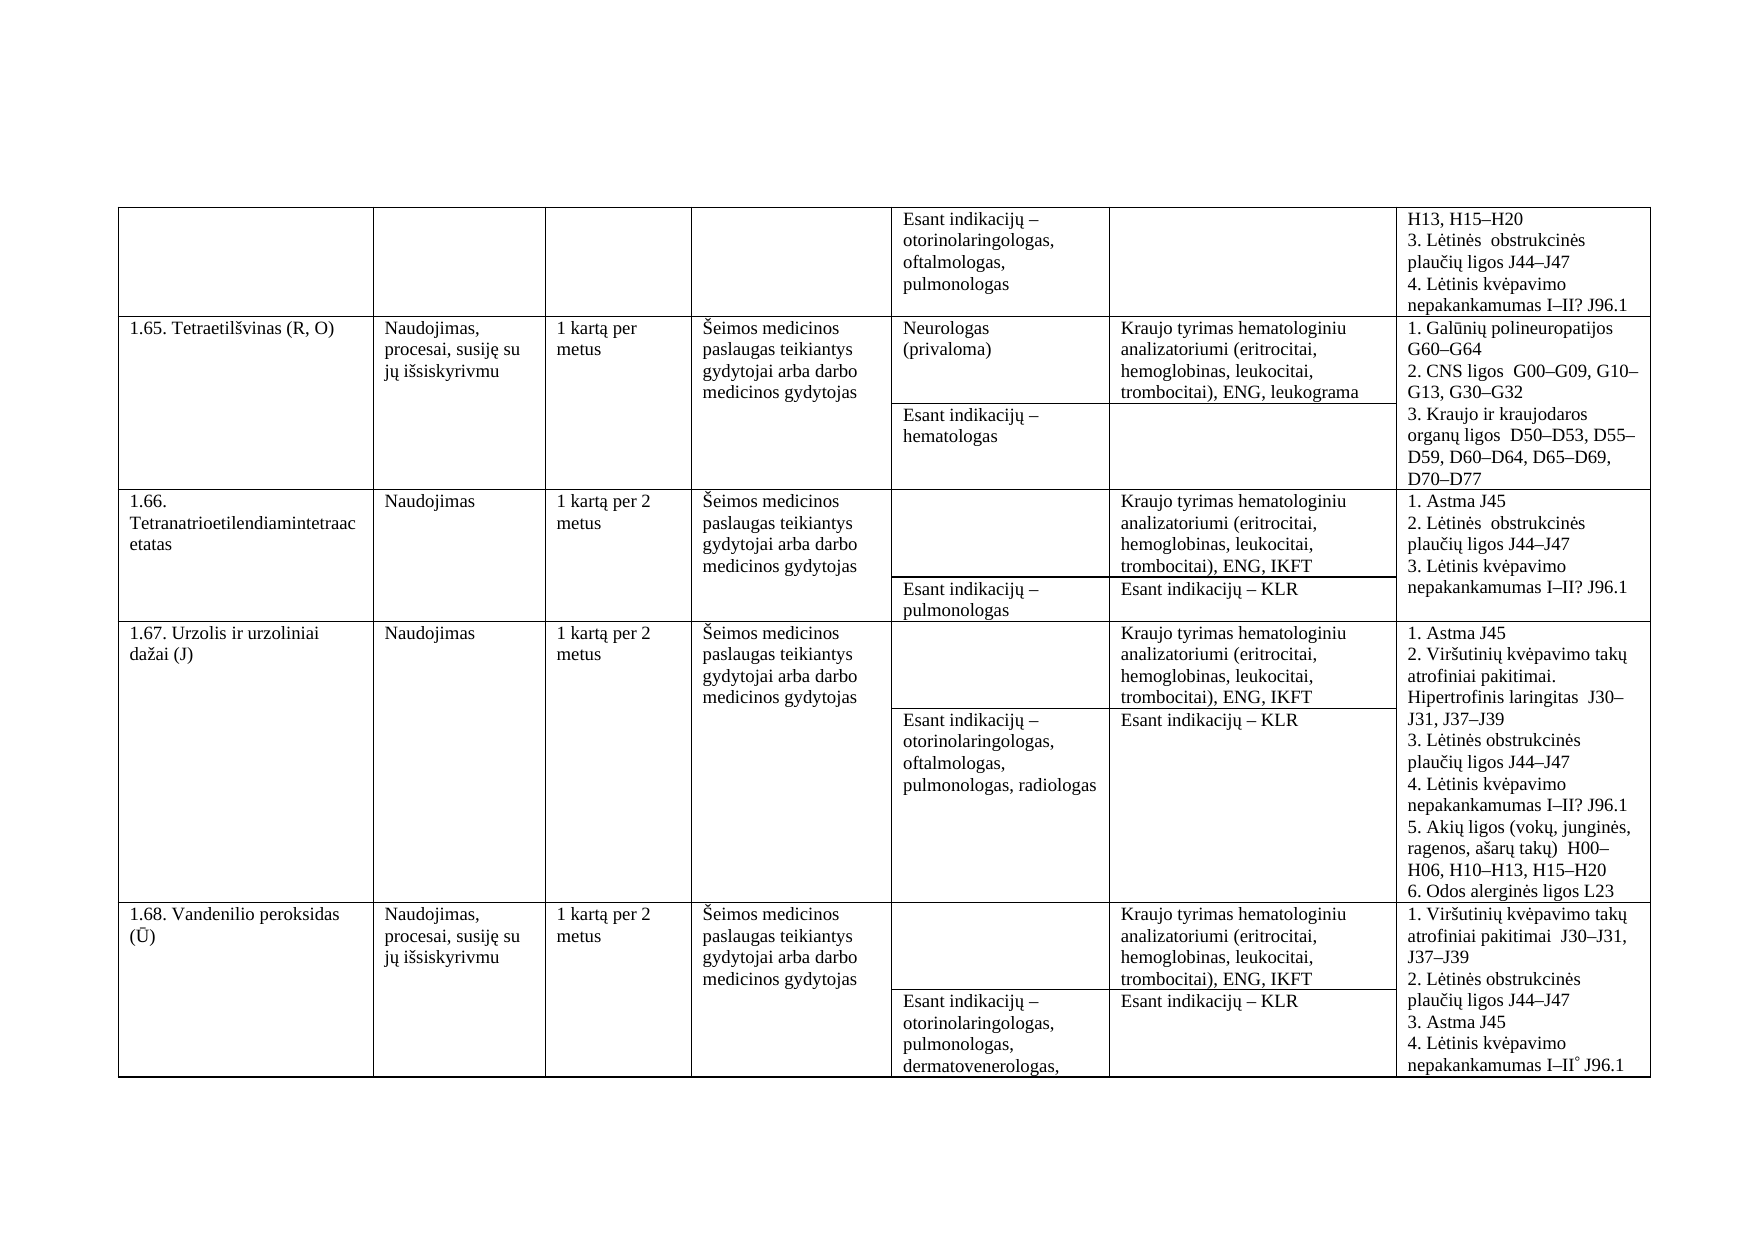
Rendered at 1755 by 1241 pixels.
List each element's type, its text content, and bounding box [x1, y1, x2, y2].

table_cell Šeimos medicinos paslaugas teikiantys gydytojai arba darbo medicinos gydytojas [692, 622, 891, 902]
table_cell 1.66. Tetranatrioetilendiamintetraacetatas [119, 490, 373, 621]
table_cell 1. Galūnių polineuropatijos G60–G64 2. CNS ligos G00–G09, G10–G13, G30–G32 3. Kraujo ir kraujodaros organų ligos D50–D53, D55–D59, D60–D64, D65–D69, D70–D77 [1397, 317, 1650, 489]
table_cell Esant indikacijų – KLR [1110, 578, 1396, 621]
table_cell [546, 208, 691, 316]
table_cell [692, 208, 891, 316]
table_cell Kraujo tyrimas hematologiniu analizatoriumi (eritrocitai, hemoglobinas, leukocitai, trombocitai), ENG, IKFT [1110, 622, 1396, 708]
table_cell [119, 208, 373, 316]
table_cell 1. Astma J45 2. Lėtinės obstrukcinės plaučių ligos J44–J47 3. Lėtinis kvėpavimo nepakankamumas I–II? J96.1 [1397, 490, 1650, 621]
table_cell Esant indikacijų – KLR [1110, 709, 1396, 902]
table_cell 1 kartą per 2 metus [546, 490, 691, 621]
table_cell 1. Astma J45 2. Viršutinių kvėpavimo takų atrofiniai pakitimai. Hipertrofinis laringitas J30–J31, J37–J39 3. Lėtinės obstrukcinės plaučių ligos J44–J47 4. Lėtinis kvėpavimo nepakankamumas I–II? J96.1 5. Akių ligos (vokų, junginės, ragenos, ašarų takų) H00–H06, H10–H13, H15–H20 6. Odos alerginės ligos L23 [1397, 622, 1650, 902]
table_cell 1.68. Vandenilio peroksidas (Ū) [119, 903, 373, 1076]
table_cell Esant indikacijų – hematologas [892, 404, 1109, 489]
table_cell Kraujo tyrimas hematologiniu analizatoriumi (eritrocitai, hemoglobinas, leukocitai, trombocitai), ENG, IKFT [1110, 903, 1396, 989]
table_cell [1110, 208, 1396, 316]
table_cell Kraujo tyrimas hematologiniu analizatoriumi (eritrocitai, hemoglobinas, leukocitai, trombocitai), ENG, IKFT [1110, 490, 1396, 576]
table_cell Esant indikacijų –pulmonologas [892, 578, 1109, 621]
table_cell Esant indikacijų –otorinolaringologas, oftalmologas, pulmonologas, radiologas [892, 709, 1109, 902]
table_cell Naudojimas [374, 622, 545, 902]
table_cell 1 kartą per 2 metus [546, 622, 691, 902]
table_cell [374, 208, 545, 316]
table_cell 1.67. Urzolis ir urzoliniai dažai (J) [119, 622, 373, 902]
table_cell Neurologas (privaloma) [892, 317, 1109, 403]
table_cell Šeimos medicinos paslaugas teikiantys gydytojai arba darbo medicinos gydytojas [692, 490, 891, 621]
table_cell 1.65. Tetraetilšvinas (R, O) [119, 317, 373, 489]
table_cell 1 kartą per metus [546, 317, 691, 489]
table_cell Esant indikacijų –otorinolaringologas, pulmonologas, dermatovenerologas, [892, 990, 1109, 1076]
table_cell Šeimos medicinos paslaugas teikiantys gydytojai arba darbo medicinos gydytojas [692, 903, 891, 1076]
table_cell H13, H15–H20 3. Lėtinės obstrukcinės plaučių ligos J44–J47 4. Lėtinis kvėpavimo nepakankamumas I–II? J96.1 [1397, 208, 1650, 316]
table_cell [1110, 404, 1396, 489]
table_cell [892, 622, 1109, 708]
table_cell 1 kartą per 2 metus [546, 903, 691, 1076]
table_cell Naudojimas [374, 490, 545, 621]
table_cell Naudojimas, procesai, susiję su jų išsiskyrivmu [374, 317, 545, 489]
table_cell [892, 490, 1109, 576]
table_cell [892, 903, 1109, 989]
table_cell Esant indikacijų –otorinolaringologas, oftalmologas, pulmonologas [892, 208, 1109, 316]
table_cell Šeimos medicinos paslaugas teikiantys gydytojai arba darbo medicinos gydytojas [692, 317, 891, 489]
table_cell Naudojimas, procesai, susiję su jų išsiskyrivmu [374, 903, 545, 1076]
table_cell Kraujo tyrimas hematologiniu analizatoriumi (eritrocitai, hemoglobinas, leukocitai, trombocitai), ENG, leukograma [1110, 317, 1396, 403]
table_cell Esant indikacijų – KLR [1110, 990, 1396, 1076]
table_cell 1. Viršutinių kvėpavimo takų atrofiniai pakitimai J30–J31, J37–J39 2. Lėtinės obstrukcinės plaučių ligos J44–J47 3. Astma J45 4. Lėtinis kvėpavimo nepakankamumas I–II J96.1 [1397, 903, 1650, 1076]
